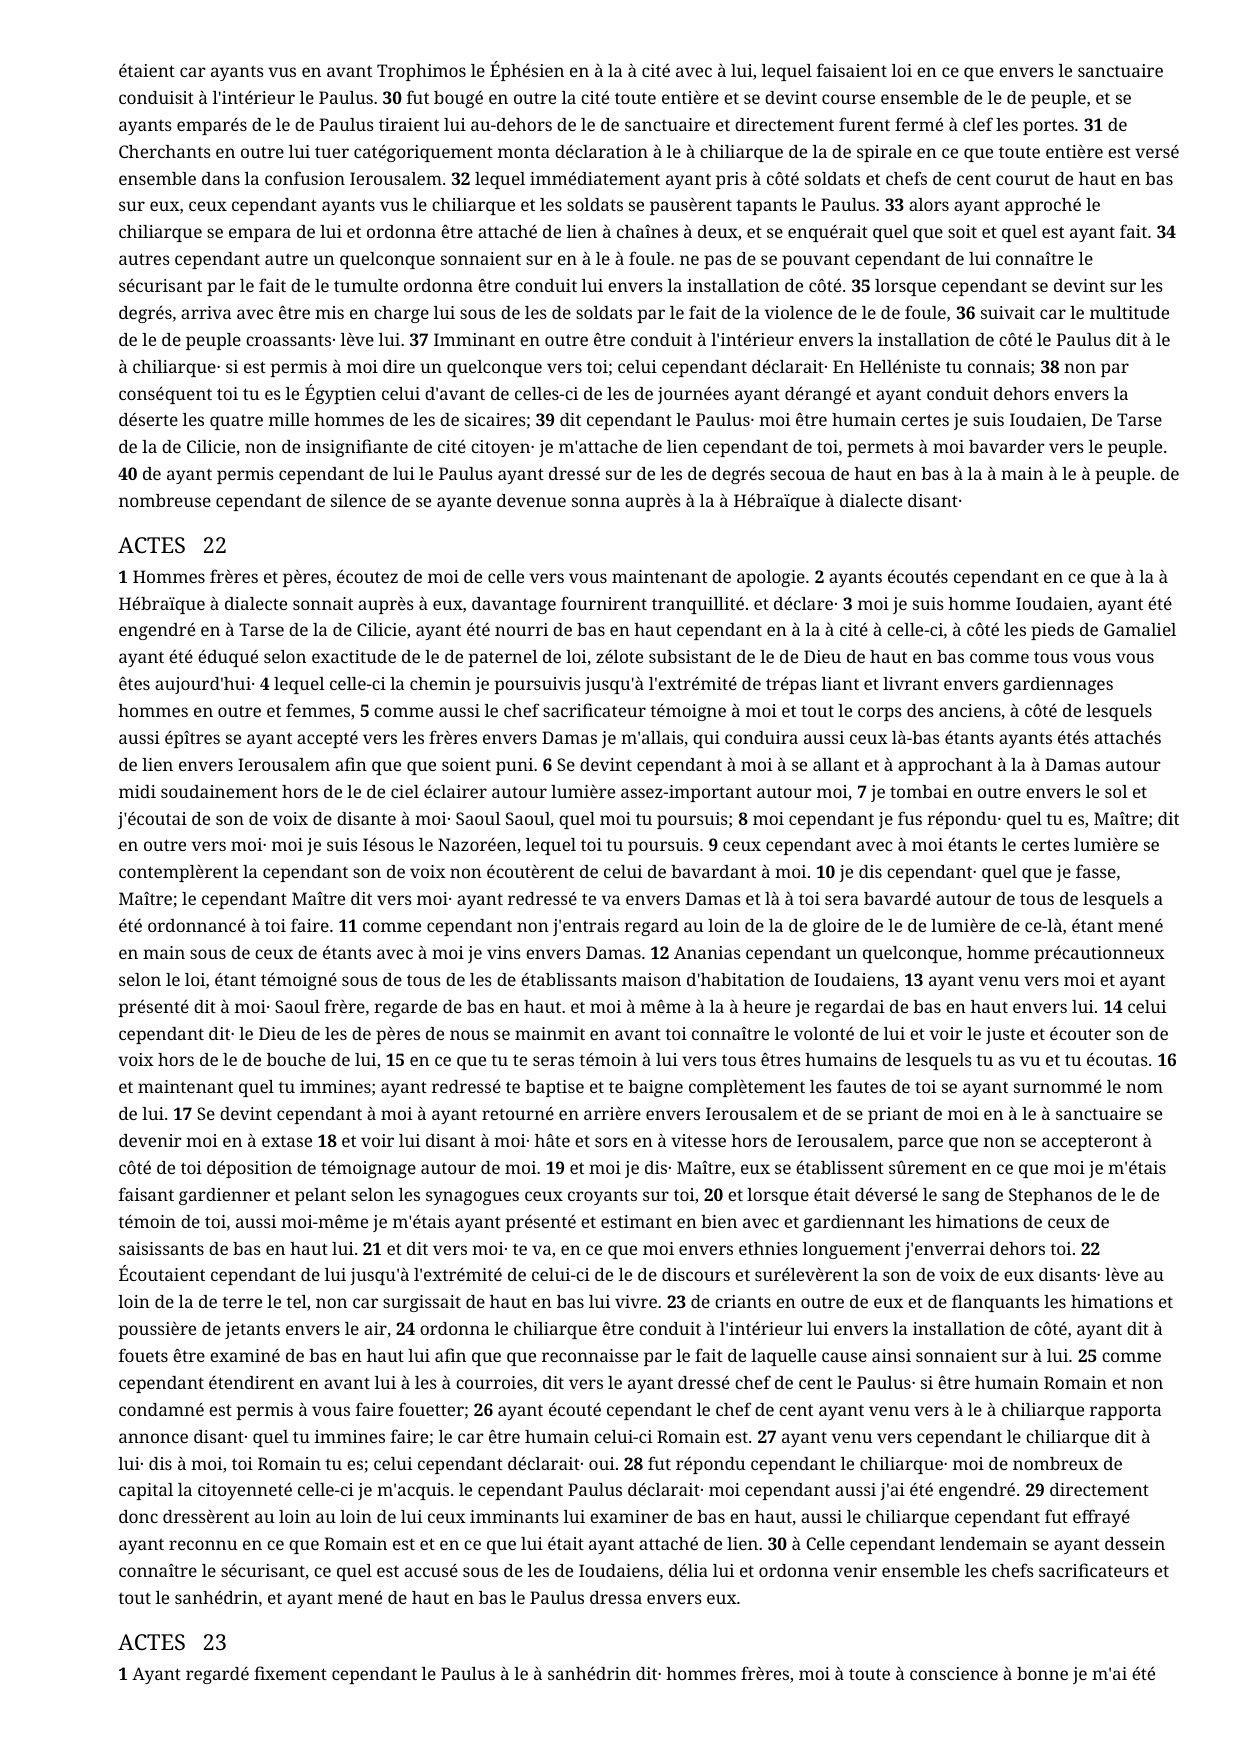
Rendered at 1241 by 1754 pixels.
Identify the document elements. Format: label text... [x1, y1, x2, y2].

text 1 Ayant regardé fixement cependant le Paulus à le à sanhédrin dit· hommes frères, moi à toute à conscience à bonne je m'ai été [118, 1662, 1181, 1685]
text 1 Hommes frères et pères, écoutez de moi de celle vers vous maintenant de apologie. 2 ayants écoutés cependant en ce que à la à Hébraïque à dialecte sonnait auprès à eux, davantage fournirent tranquillité. et déclare· 3 moi je suis homme Ioudaien, ayant été engendré en à Tarse de la de Cilicie, ayant été nourri de bas en haut cependant en à la à cité à celle-ci, à côté les pieds de Gamaliel ayant été éduqué selon exactitude de le de paternel de loi, zélote subsistant de le de Dieu de haut en bas comme tous vous vous êtes aujourd'hui· 4 lequel celle-ci la chemin je poursuivis jusqu'à l'extrémité de trépas liant et livrant envers gardiennages hommes en outre et femmes, 5 comme aussi le chef sacrificateur témoigne à moi et tout le corps des anciens, à côté de lesquels aussi épîtres se ayant accepté vers les frères envers Damas je m'allais, qui conduira aussi ceux là-bas étants ayants étés attachés de lien envers Ierousalem afin que que soient puni. 6 Se devint cependant à moi à se allant et à approchant à la à Damas autour midi soudainement hors de le de ciel éclairer autour lumière assez-important autour moi, 7 je tombai en outre envers le sol et j'écoutai de son de voix de disante à moi· Saoul Saoul, quel moi tu poursuis; 8 moi cependant je fus répondu· quel tu es, Maître; dit en outre vers moi· moi je suis Iésous le Nazoréen, lequel toi tu poursuis. 9 ceux cependant avec à moi étants le certes lumière se contemplèrent la cependant son de voix non écoutèrent de celui de bavardant à moi. 10 je dis cependant· quel que je fasse, Maître; le cependant Maître dit vers moi· ayant redressé te va envers Damas et là à toi sera bavardé autour de tous de lesquels a été ordonnancé à toi faire. 11 comme cependant non j'entrais regard au loin de la de gloire de le de lumière de ce-là, étant mené en main sous de ceux de étants avec à moi je vins envers Damas. 12 Ananias cependant un quelconque, homme précautionneux selon le loi, étant témoigné sous de tous de les de établissants maison d'habitation de Ioudaiens, 13 ayant venu vers moi et ayant présenté dit à moi· Saoul frère, regarde de bas en haut. et moi à même à la à heure je regardai de bas en haut envers lui. 14 celui cependant dit· le Dieu de les de pères de nous se mainmit en avant toi connaître le volonté de lui et voir le juste et écouter son de voix hors de le de bouche de lui, 15 en ce que tu te seras témoin à lui vers tous êtres humains de lesquels tu as vu et tu écoutas. 16 et maintenant quel tu immines; ayant redressé te baptise et te baigne complètement les fautes de toi se ayant surnommé le nom de lui. 17 Se devint cependant à moi à ayant retourné en arrière envers Ierousalem et de se priant de moi en à le à sanctuaire se devenir moi en à extase 18 et voir lui disant à moi· hâte et sors en à vitesse hors de Ierousalem, parce que non se accepteront à côté de toi déposition de témoignage autour de moi. 19 et moi je dis· Maître, eux se établissent sûrement en ce que moi je m'étais faisant gardienner et pelant selon les synagogues ceux croyants sur toi, 20 et lorsque était déversé le sang de Stephanos de le de témoin de toi, aussi moi-même je m'étais ayant présenté et estimant en bien avec et gardiennant les himations de ceux de saisissants de bas en haut lui. 21 et dit vers moi· te va, en ce que moi envers ethnies longuement j'enverrai dehors toi. 22 Écoutaient cependant de lui jusqu'à l'extrémité de celui-ci de le de discours et surélevèrent la son de voix de eux disants· lève au loin de la de terre le tel, non car surgissait de haut en bas lui vivre. 23 de criants en outre de eux et de flanquants les himations et poussière de jetants envers le air, 24 ordonna le chiliarque être conduit à l'intérieur lui envers la installation de côté, ayant dit à fouets être examiné de bas en haut lui afin que que reconnaisse par le fait de laquelle cause ainsi sonnaient sur à lui. 25 comme cependant étendirent en avant lui à les à courroies, dit vers le ayant dressé chef de cent le Paulus· si être humain Romain et non condamné est permis à vous faire fouetter; 26 ayant écouté cependant le chef de cent ayant venu vers à le à chiliarque rapporta annonce disant· quel tu immines faire; le car être humain celui-ci Romain est. 27 ayant venu vers cependant le chiliarque dit à lui· dis à moi, toi Romain tu es; celui cependant déclarait· oui. 28 fut répondu cependant le chiliarque· moi de nombreux de capital la citoyenneté celle-ci je m'acquis. le cependant Paulus déclarait· moi cependant aussi j'ai été engendré. 29 directement donc dressèrent au loin au loin de lui ceux imminants lui examiner de bas en haut, aussi le chiliarque cependant fut effrayé ayant reconnu en ce que Romain est et en ce que lui était ayant attaché de lien. 30 à Celle cependant lendemain se ayant dessein connaître le sécurisant, ce quel est accusé sous de les de Ioudaiens, délia lui et ordonna venir ensemble les chefs sacrificateurs et tout le sanhédrin, et ayant mené de haut en bas le Paulus dressa envers eux. [118, 565, 1181, 1609]
text ACTES 23 [118, 1627, 1181, 1657]
text ACTES 22 [118, 531, 1181, 560]
text étaient car ayants vus en avant Trophimos le Éphésien en à la à cité avec à lui, lequel faisaient loi en ce que envers le sanctuaire conduisit à l'intérieur le Paulus. 30 fut bougé en outre la cité toute entière et se devint course ensemble de le de peuple, et se ayants emparés de le de Paulus tiraient lui au-dehors de le de sanctuaire et directement furent fermé à clef les portes. 31 de Cherchants en outre lui tuer catégoriquement monta déclaration à le à chiliarque de la de spirale en ce que toute entière est versé ensemble dans la confusion Ierousalem. 32 lequel immédiatement ayant pris à côté soldats et chefs de cent courut de haut en bas sur eux, ceux cependant ayants vus le chiliarque et les soldats se pausèrent tapants le Paulus. 33 alors ayant approché le chiliarque se empara de lui et ordonna être attaché de lien à chaînes à deux, et se enquérait quel que soit et quel est ayant fait. 34 autres cependant autre un quelconque sonnaient sur en à le à foule. ne pas de se pouvant cependant de lui connaître le sécurisant par le fait de le tumulte ordonna être conduit lui envers la installation de côté. 35 lorsque cependant se devint sur les degrés, arriva avec être mis en charge lui sous de les de soldats par le fait de la violence de le de foule, 36 suivait car le multitude de le de peuple croassants· lève lui. 37 Imminant en outre être conduit à l'intérieur envers la installation de côté le Paulus dit à le à chiliarque· si est permis à moi dire un quelconque vers toi; celui cependant déclarait· En Helléniste tu connais; 38 non par conséquent toi tu es le Égyptien celui d'avant de celles-ci de les de journées ayant dérangé et ayant conduit dehors envers la déserte les quatre mille hommes de les de sicaires; 39 dit cependant le Paulus· moi être humain certes je suis Ioudaien, De Tarse de la de Cilicie, non de insignifiante de cité citoyen· je m'attache de lien cependant de toi, permets à moi bavarder vers le peuple. 40 de ayant permis cependant de lui le Paulus ayant dressé sur de les de degrés secoua de haut en bas à la à main à le à peuple. de nombreuse cependant de silence de se ayante devenue sonna auprès à la à Hébraïque à dialecte disant· [118, 59, 1181, 512]
